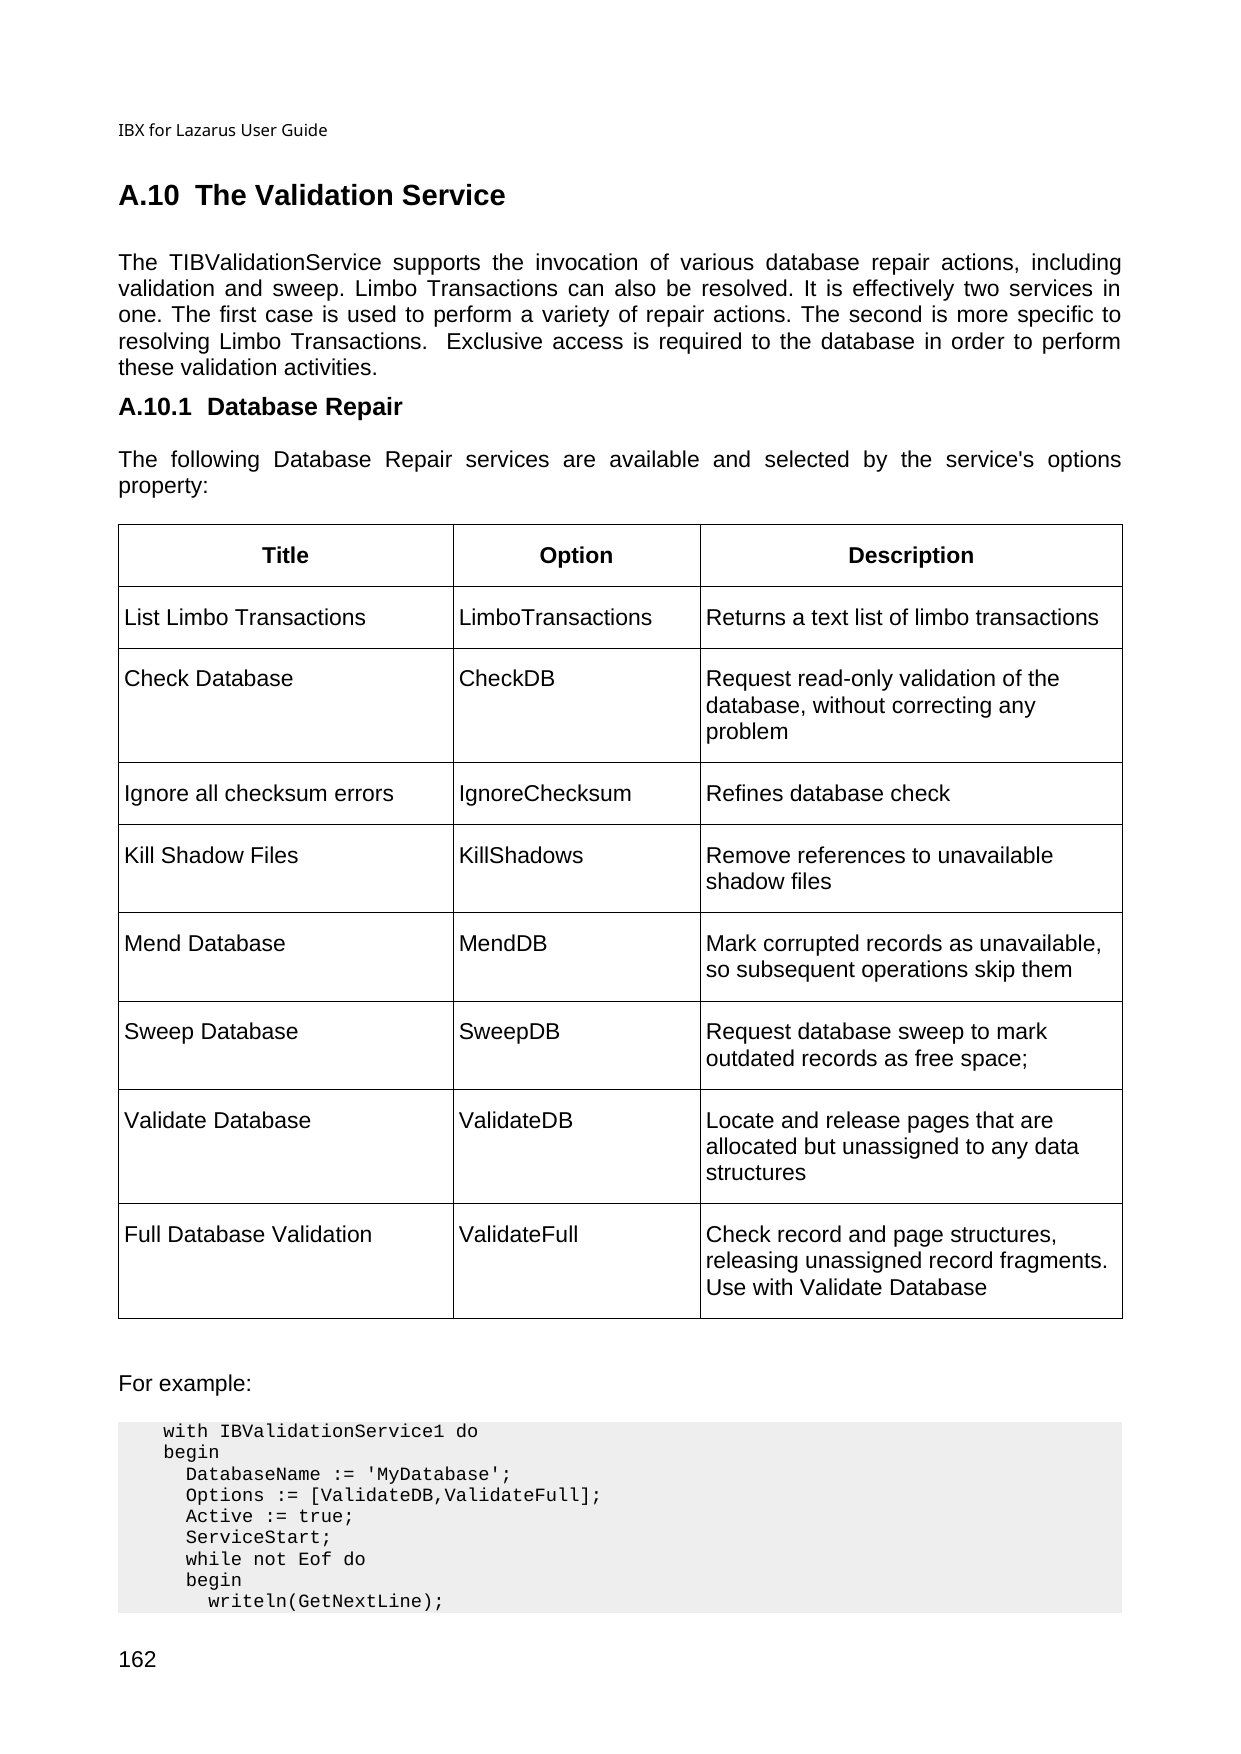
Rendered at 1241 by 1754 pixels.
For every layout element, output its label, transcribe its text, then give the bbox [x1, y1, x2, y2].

table_cell Kill Shadow Files [119, 825, 453, 912]
table_cell LimboTransactions [454, 587, 700, 648]
table_cell KillShadows [454, 825, 700, 912]
text The TIBValidationService supports the invocation of various database repair actions, including validation and sweep. Limbo Transactions can also be resolved. It is effectively two services in one. The first case is used to perform a variety of repair actions. The second is more specific to resolving Limbo Transactions. Exclusive access is required to the database in order to perform these validation activities. [118, 249, 1122, 380]
table_cell Request read-only validation of the database, without correcting any problem [701, 649, 1122, 762]
text For example: [118, 1370, 1122, 1396]
table_cell Mark corrupted records as unavailable, so subsequent operations skip them [701, 913, 1122, 1001]
text begin [118, 1443, 1122, 1464]
table_cell Locate and release pages that are allocated but unassigned to any data structures [701, 1090, 1122, 1203]
table_cell ValidateFull [454, 1204, 700, 1318]
table_cell Returns a text list of limbo transactions [701, 587, 1122, 648]
table_cell Sweep Database [119, 1002, 453, 1089]
table_header Option [454, 525, 700, 586]
subtitle The Validation Service [118, 178, 1122, 212]
table_cell ValidateDB [454, 1090, 700, 1203]
table_cell Ignore all checksum errors [119, 763, 453, 824]
table_cell Refines database check [701, 763, 1122, 824]
table_cell MendDB [454, 913, 700, 1001]
table_cell Full Database Validation [119, 1204, 453, 1318]
text Options := [ValidateDB,ValidateFull]; [118, 1486, 1122, 1507]
text DatabaseName := 'MyDatabase'; [118, 1464, 1122, 1486]
text Active := true; [118, 1507, 1122, 1528]
table_cell Validate Database [119, 1090, 453, 1203]
table_cell Check Database [119, 649, 453, 762]
text writeln(GetNextLine); [118, 1592, 1122, 1613]
subtitle Database Repair [118, 392, 1122, 421]
text while not Eof do [118, 1549, 1122, 1571]
table_cell Mend Database [119, 913, 453, 1001]
text The following Database Repair services are available and selected by the service's options property: [118, 446, 1122, 499]
text with IBValidationService1 do [118, 1422, 1122, 1443]
table_cell Check record and page structures, releasing unassigned record fragments. Use with Validate Database [701, 1204, 1122, 1318]
text begin [118, 1571, 1122, 1592]
table_cell CheckDB [454, 649, 700, 762]
table_cell Request database sweep to mark outdated records as free space; [701, 1002, 1122, 1089]
table_cell IgnoreChecksum [454, 763, 700, 824]
table_cell SweepDB [454, 1002, 700, 1089]
text ServiceStart; [118, 1528, 1122, 1549]
table_header Title [119, 525, 453, 586]
table_cell Remove references to unavailable shadow files [701, 825, 1122, 912]
table_cell List Limbo Transactions [119, 587, 453, 648]
table_header Description [701, 525, 1122, 586]
